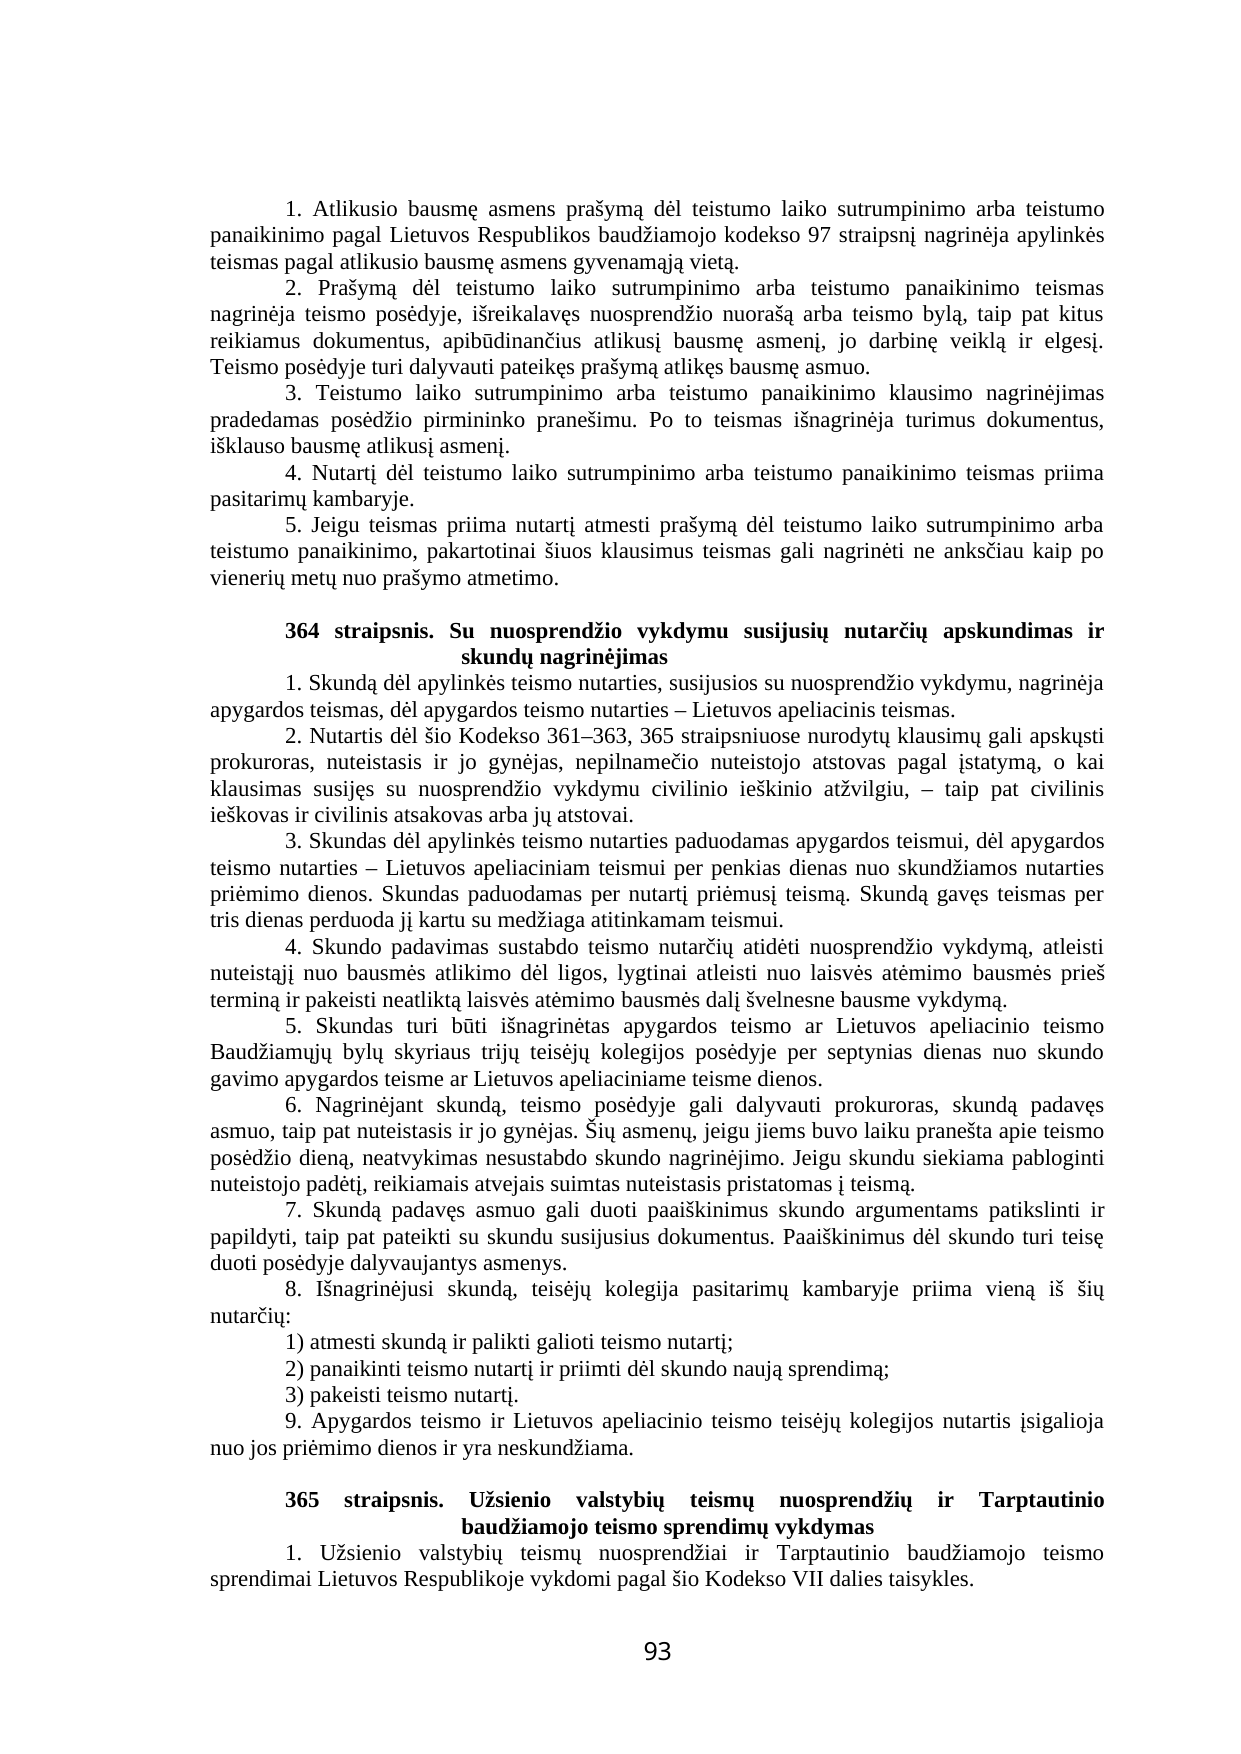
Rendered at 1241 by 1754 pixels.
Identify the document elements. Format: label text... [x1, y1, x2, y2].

text 1. Skundą dėl apylinkės teismo nutarties, susijusios su nuosprendžio vykdymu, nagrinėja apygardos teismas, dėl apygardos teismo nutarties – Lietuvos apeliacinis teismas. [210, 669, 1106, 722]
text 9. Apygardos teismo ir Lietuvos apeliacinio teismo teisėjų kolegijos nutartis įsigalioja nuo jos priėmimo dienos ir yra neskundžiama. [210, 1407, 1106, 1460]
text 1. Užsienio valstybių teismų nuosprendžiai ir Tarptautinio baudžiamojo teismo sprendimai Lietuvos Respublikoje vykdomi pagal šio Kodekso VII dalies taisykles. [210, 1539, 1106, 1592]
text 2. Prašymą dėl teistumo laiko sutrumpinimo arba teistumo panaikinimo teismas nagrinėja teismo posėdyje, išreikalavęs nuosprendžio nuorašą arba teismo bylą, taip pat kitus reikiamus dokumentus, apibūdinančius atlikusį bausmę asmenį, jo darbinę veiklą ir elgesį. Teismo posėdyje turi dalyvauti pateikęs prašymą atlikęs bausmę asmuo. [210, 274, 1106, 379]
text 3. Skundas dėl apylinkės teismo nutarties paduodamas apygardos teismui, dėl apygardos teismo nutarties – Lietuvos apeliaciniam teismui per penkias dienas nuo skundžiamos nutarties priėmimo dienos. Skundas paduodamas per nutartį priėmusį teismą. Skundą gavęs teismas per tris dienas perduoda jį kartu su medžiaga atitinkamam teismui. [210, 827, 1106, 933]
text 6. Nagrinėjant skundą, teismo posėdyje gali dalyvauti prokuroras, skundą padavęs asmuo, taip pat nuteistasis ir jo gynėjas. Šių asmenų, jeigu jiems buvo laiku pranešta apie teismo posėdžio dieną, neatvykimas nesustabdo skundo nagrinėjimo. Jeigu skundu siekiama pabloginti nuteistojo padėtį, reikiamais atvejais suimtas nuteistasis pristatomas į teismą. [210, 1091, 1106, 1196]
text 8. Išnagrinėjusi skundą, teisėjų kolegija pasitarimų kambaryje priima vieną iš šių nutarčių: [210, 1276, 1106, 1328]
text 2. Nutartis dėl šio Kodekso 361–363, 365 straipsniuose nurodytų klausimų gali apskųsti prokuroras, nuteistasis ir jo gynėjas, nepilnamečio nuteistojo atstovas pagal įstatymą, o kai klausimas susijęs su nuosprendžio vykdymu civilinio ieškinio atžvilgiu, – taip pat civilinis ieškovas ir civilinis atsakovas arba jų atstovai. [210, 722, 1106, 827]
text 5. Jeigu teismas priima nutartį atmesti prašymą dėl teistumo laiko sutrumpinimo arba teistumo panaikinimo, pakartotinai šiuos klausimus teismas gali nagrinėti ne anksčiau kaip po vienerių metų nuo prašymo atmetimo. [210, 511, 1106, 590]
text 2) panaikinti teismo nutartį ir priimti dėl skundo naują sprendimą; [210, 1354, 1106, 1381]
text 7. Skundą padavęs asmuo gali duoti paaiškinimus skundo argumentams patikslinti ir papildyti, taip pat pateikti su skundu susijusius dokumentus. Paaiškinimus dėl skundo turi teisę duoti posėdyje dalyvaujantys asmenys. [210, 1196, 1106, 1276]
text 5. Skundas turi būti išnagrinėtas apygardos teismo ar Lietuvos apeliacinio teismo Baudžiamųjų bylų skyriaus trijų teisėjų kolegijos posėdyje per septynias dienas nuo skundo gavimo apygardos teisme ar Lietuvos apeliaciniame teisme dienos. [210, 1012, 1106, 1091]
text 4. Skundo padavimas sustabdo teismo nutarčių atidėti nuosprendžio vykdymą, atleisti nuteistąjį nuo bausmės atlikimo dėl ligos, lygtinai atleisti nuo laisvės atėmimo bausmės prieš terminą ir pakeisti neatliktą laisvės atėmimo bausmės dalį švelnesne bausme vykdymą. [210, 933, 1106, 1012]
text 364 straipsnis. Su nuosprendžio vykdymu susijusių nutarčių apskundimas ir skundų nagrinėjimas [285, 617, 1106, 669]
text 4. Nutartį dėl teistumo laiko sutrumpinimo arba teistumo panaikinimo teismas priima pasitarimų kambaryje. [210, 458, 1106, 511]
text 3. Teistumo laiko sutrumpinimo arba teistumo panaikinimo klausimo nagrinėjimas pradedamas posėdžio pirmininko pranešimu. Po to teismas išnagrinėja turimus dokumentus, išklauso bausmę atlikusį asmenį. [210, 379, 1106, 458]
text 1) atmesti skundą ir palikti galioti teismo nutartį; [210, 1328, 1106, 1354]
text 1. Atlikusio bausmę asmens prašymą dėl teistumo laiko sutrumpinimo arba teistumo panaikinimo pagal Lietuvos Respublikos baudžiamojo kodekso 97 straipsnį nagrinėja apylinkės teismas pagal atlikusio bausmę asmens gyvenamąją vietą. [210, 195, 1106, 274]
text 3) pakeisti teismo nutartį. [210, 1381, 1106, 1407]
text 365 straipsnis. Užsienio valstybių teismų nuosprendžių ir Tarptautinio baudžiamojo teismo sprendimų vykdymas [285, 1486, 1106, 1539]
